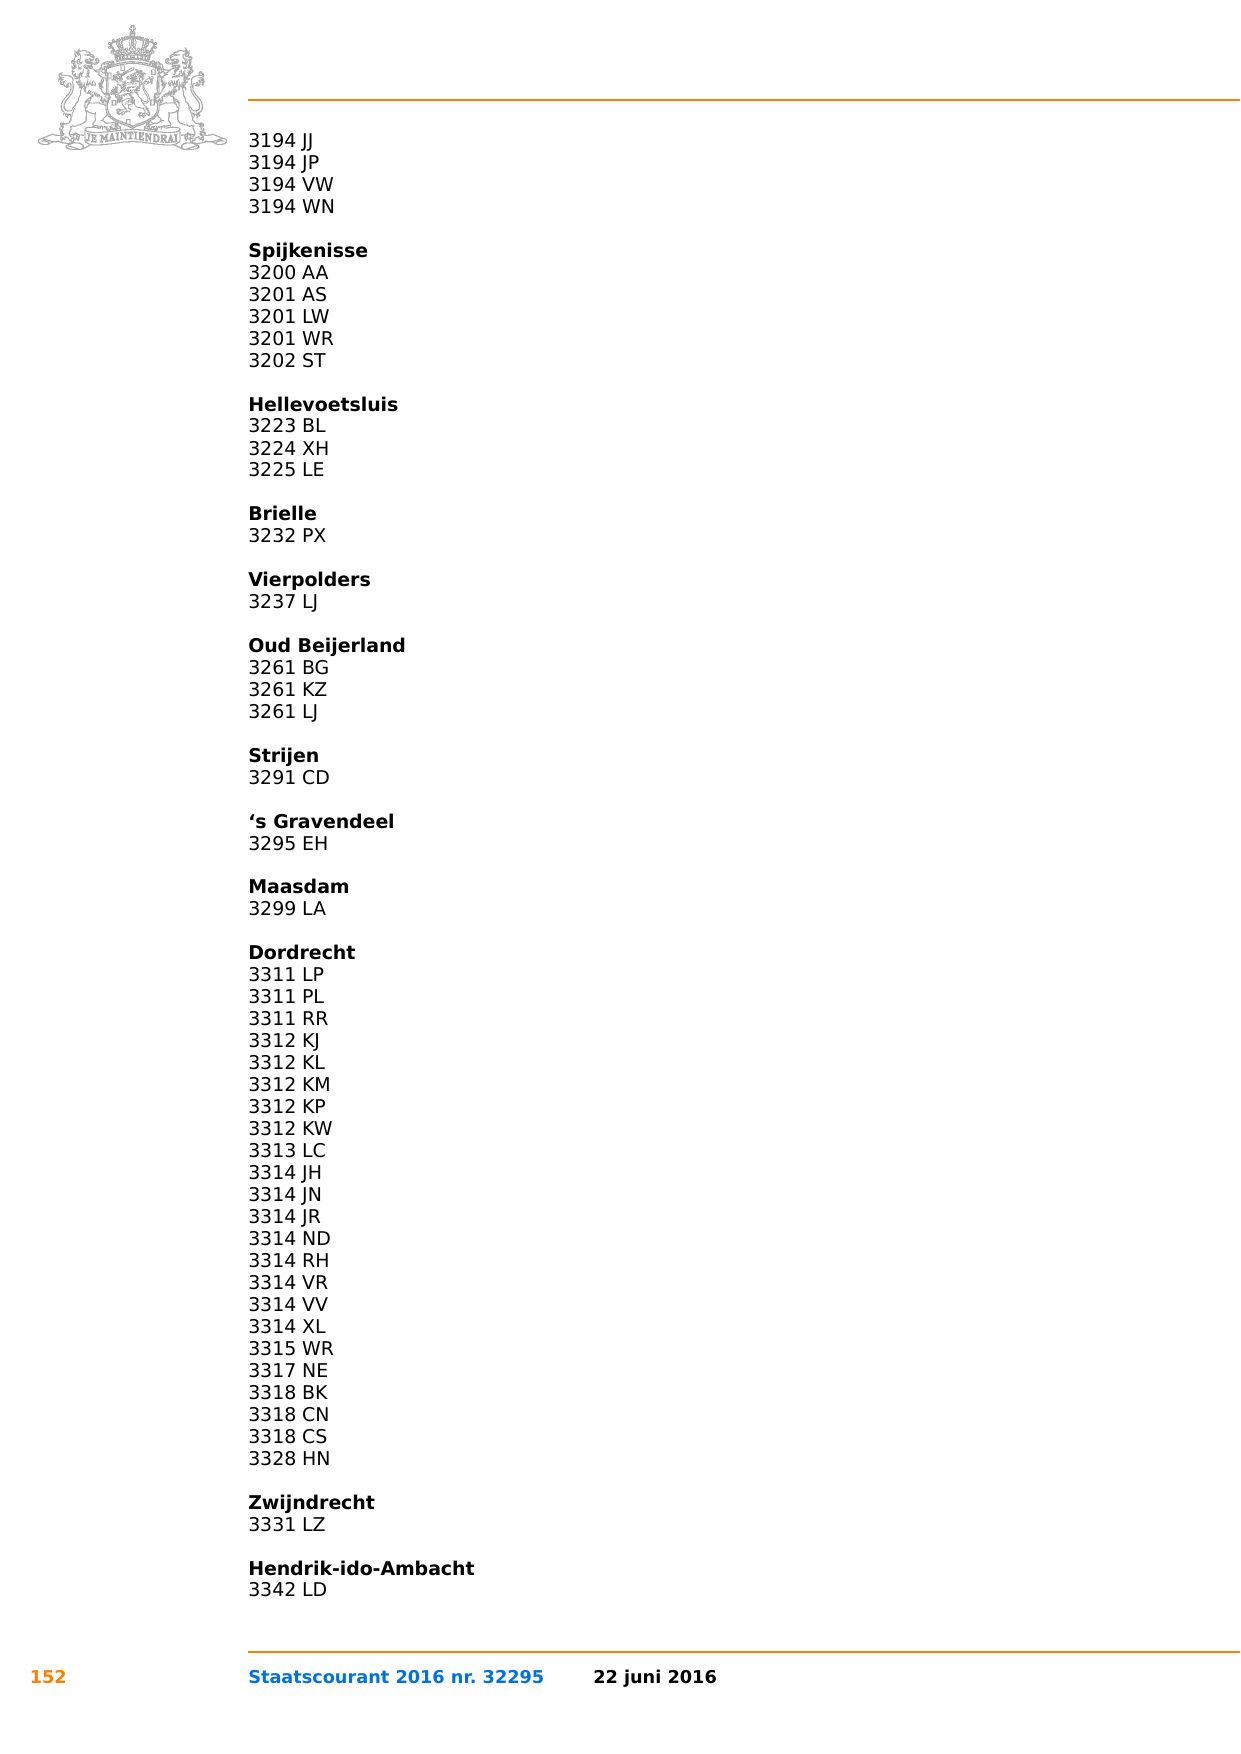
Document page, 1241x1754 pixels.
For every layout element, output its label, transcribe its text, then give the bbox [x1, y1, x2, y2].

text 3314 JR [248, 1206, 1163, 1228]
text Vierpolders [248, 569, 1163, 591]
text Oud Beijerland [248, 635, 1163, 657]
text 3237 LJ [248, 591, 1163, 613]
text 3232 PX [248, 525, 1163, 547]
text 3291 CD [248, 767, 1163, 789]
text 3194 VW [248, 174, 1163, 196]
text 3312 KJ [248, 1030, 1163, 1052]
text 3315 WR [248, 1338, 1163, 1360]
text 3194 JP [248, 152, 1163, 174]
text 3194 JJ [248, 130, 1163, 152]
text Hellevoetsluis [248, 393, 1163, 415]
text 3261 LJ [248, 701, 1163, 723]
text 3318 CN [248, 1404, 1163, 1426]
text 3318 BK [248, 1382, 1163, 1404]
text Hendrik-ido-Ambacht [248, 1557, 1163, 1579]
text 3318 CS [248, 1426, 1163, 1448]
text 3202 ST [248, 349, 1163, 372]
text 3312 KW [248, 1118, 1163, 1140]
text 3342 LD [248, 1579, 1163, 1601]
text 3314 XL [248, 1316, 1163, 1338]
text 3201 LW [248, 306, 1163, 328]
text 3314 RH [248, 1250, 1163, 1272]
text 3328 HN [248, 1448, 1163, 1470]
text Maasdam [248, 876, 1163, 898]
text 3314 JH [248, 1162, 1163, 1184]
text 3314 JN [248, 1184, 1163, 1206]
text 3295 EH [248, 832, 1163, 854]
text 3201 AS [248, 284, 1163, 306]
text 3200 AA [248, 262, 1163, 284]
text Zwijndrecht [248, 1492, 1163, 1513]
text 3312 KP [248, 1096, 1163, 1118]
text 3312 KM [248, 1074, 1163, 1096]
text 3312 KL [248, 1052, 1163, 1074]
text 3314 VV [248, 1294, 1163, 1316]
text 3194 WN [248, 196, 1163, 218]
text 3313 LC [248, 1140, 1163, 1162]
text 3311 LP [248, 964, 1163, 986]
text 3225 LE [248, 459, 1163, 481]
text 3299 LA [248, 898, 1163, 920]
text Dordrecht [248, 942, 1163, 964]
text 3314 VR [248, 1272, 1163, 1294]
text 3317 NE [248, 1360, 1163, 1382]
text Spijkenisse [248, 240, 1163, 262]
text 3311 RR [248, 1008, 1163, 1030]
text 3261 BG [248, 657, 1163, 679]
text 3314 ND [248, 1228, 1163, 1250]
text 3311 PL [248, 986, 1163, 1008]
text 3261 KZ [248, 679, 1163, 701]
text 3331 LZ [248, 1513, 1163, 1536]
text Strijen [248, 745, 1163, 767]
text ‘s Gravendeel [248, 811, 1163, 832]
text 3223 BL [248, 415, 1163, 437]
text Brielle [248, 503, 1163, 525]
text 3201 WR [248, 328, 1163, 349]
picture [38, 25, 227, 150]
text 3224 XH [248, 437, 1163, 459]
